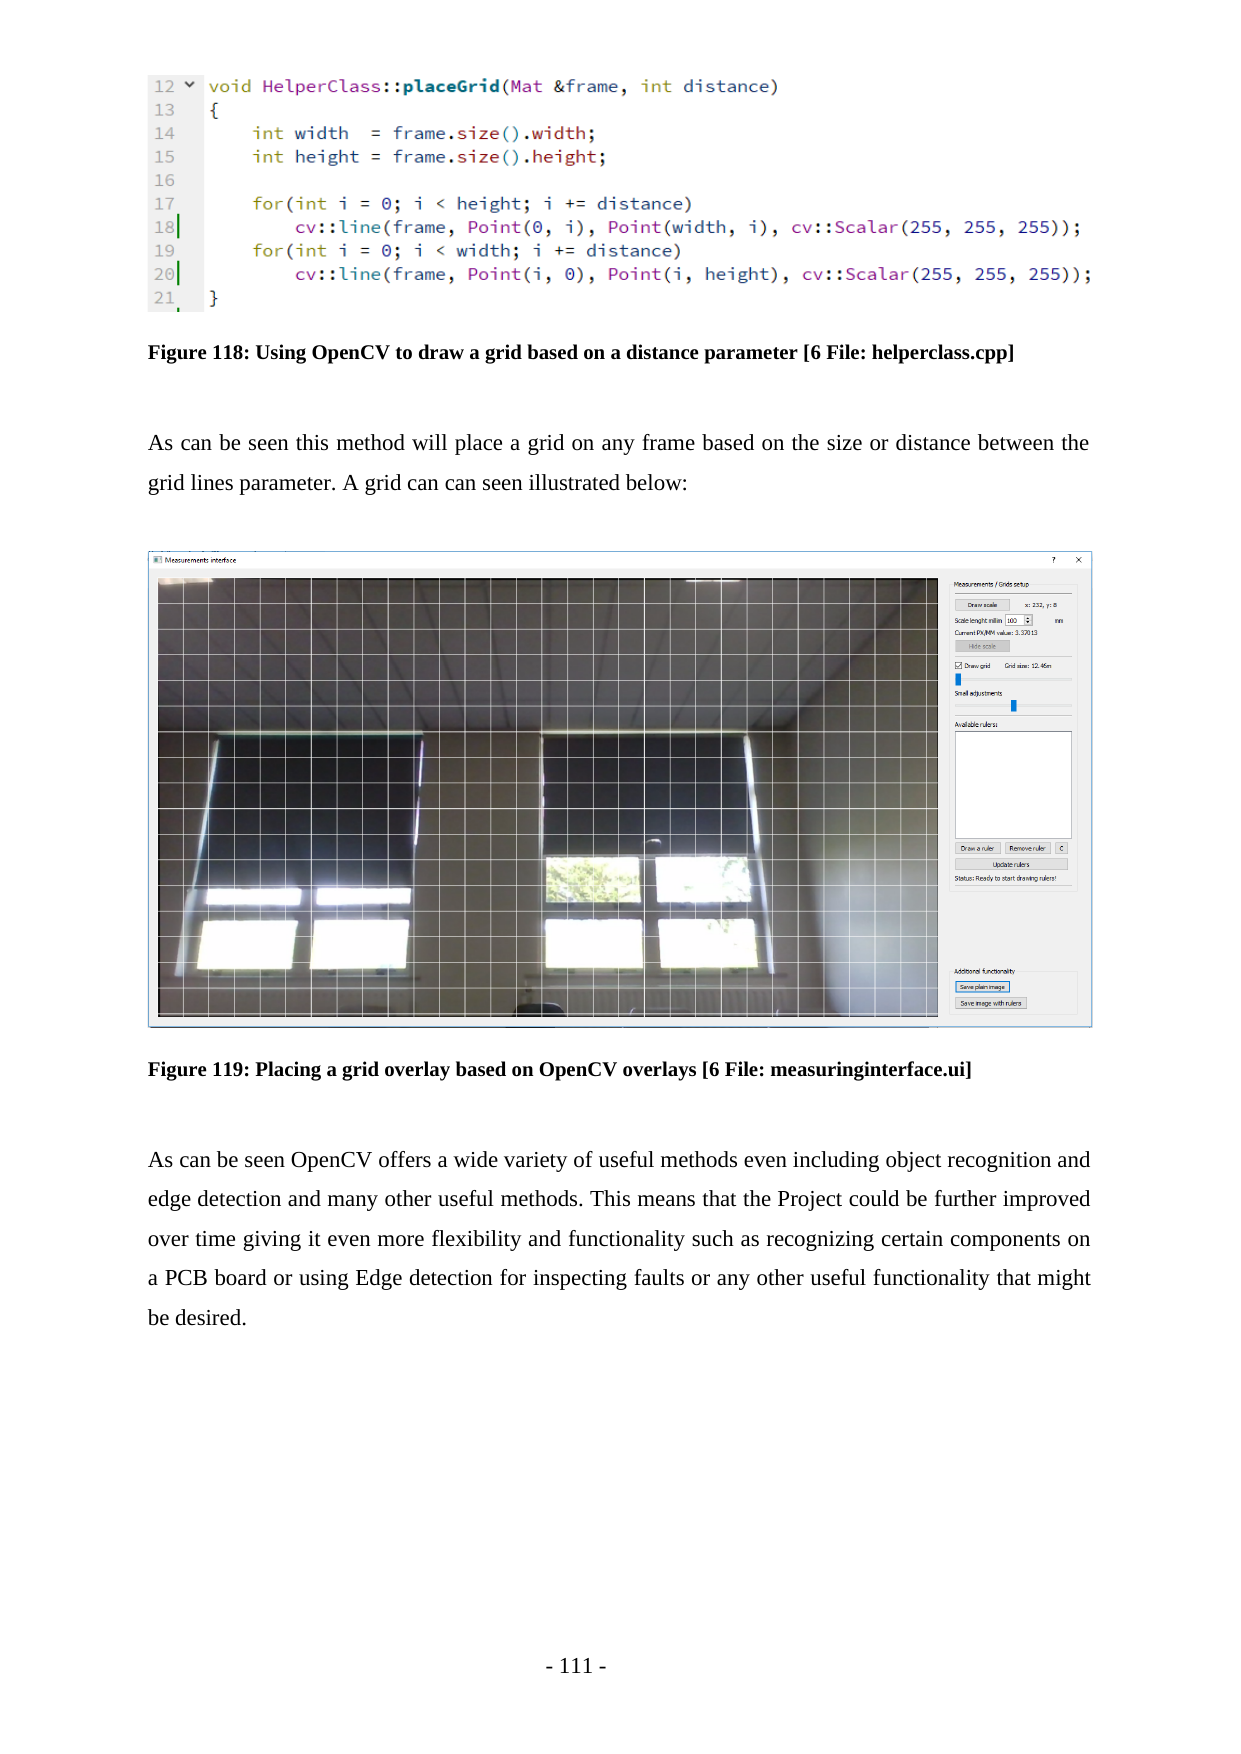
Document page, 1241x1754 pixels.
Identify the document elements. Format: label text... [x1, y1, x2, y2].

picture [147, 75, 1093, 312]
picture [147, 551, 1093, 1028]
text Figure 118: Using OpenCV to draw a grid based on a distance parameter [6 File: helperclass.cpp] [148, 312, 1092, 364]
text As can be seen OpenCV offers a wide variety of useful methods even including object recognition and edge detection and many other useful methods. This means that the Project could be further improved over time giving it even more flexibility and functionality such as recognizing certain components on a PCB board or using Edge detection for inspecting faults or any other useful functionality that might be desired. [148, 1146, 1092, 1330]
text Figure 119: Placing a grid overlay based on OpenCV overlays [6 File: measuringinterface.ui] [148, 1028, 1092, 1081]
text As can be seen this method will place a grid on any frame based on the size or distance between the grid lines parameter. A grid can can seen illustrated below: [148, 429, 1092, 495]
